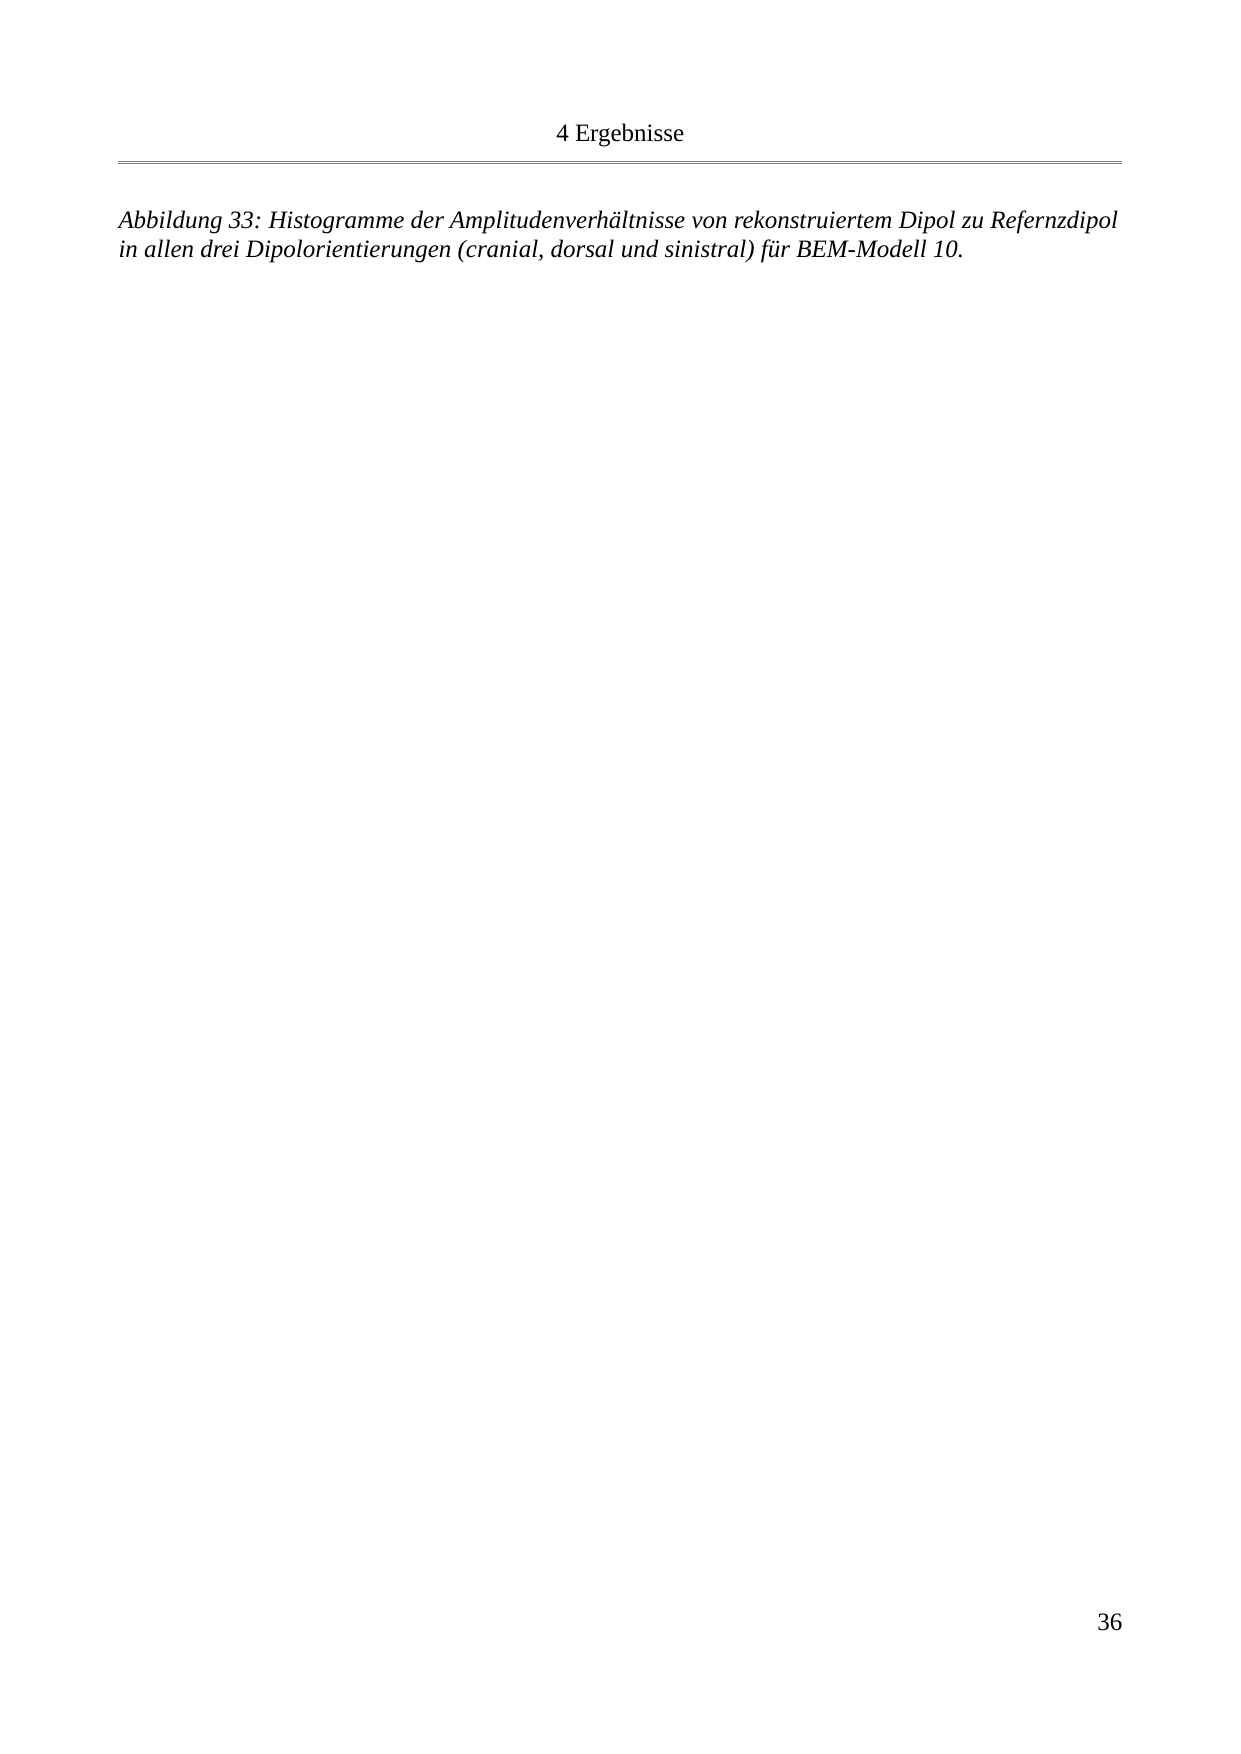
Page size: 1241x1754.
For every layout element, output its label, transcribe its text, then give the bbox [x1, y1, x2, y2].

text Abbildung 33: Histogramme der Amplitudenverhältnisse von rekonstruiertem Dipol zu Refernzdipol in allen drei Dipolorientierungen (cranial, dorsal und sinistral) für BEM-Modell 10. [118, 206, 1122, 263]
